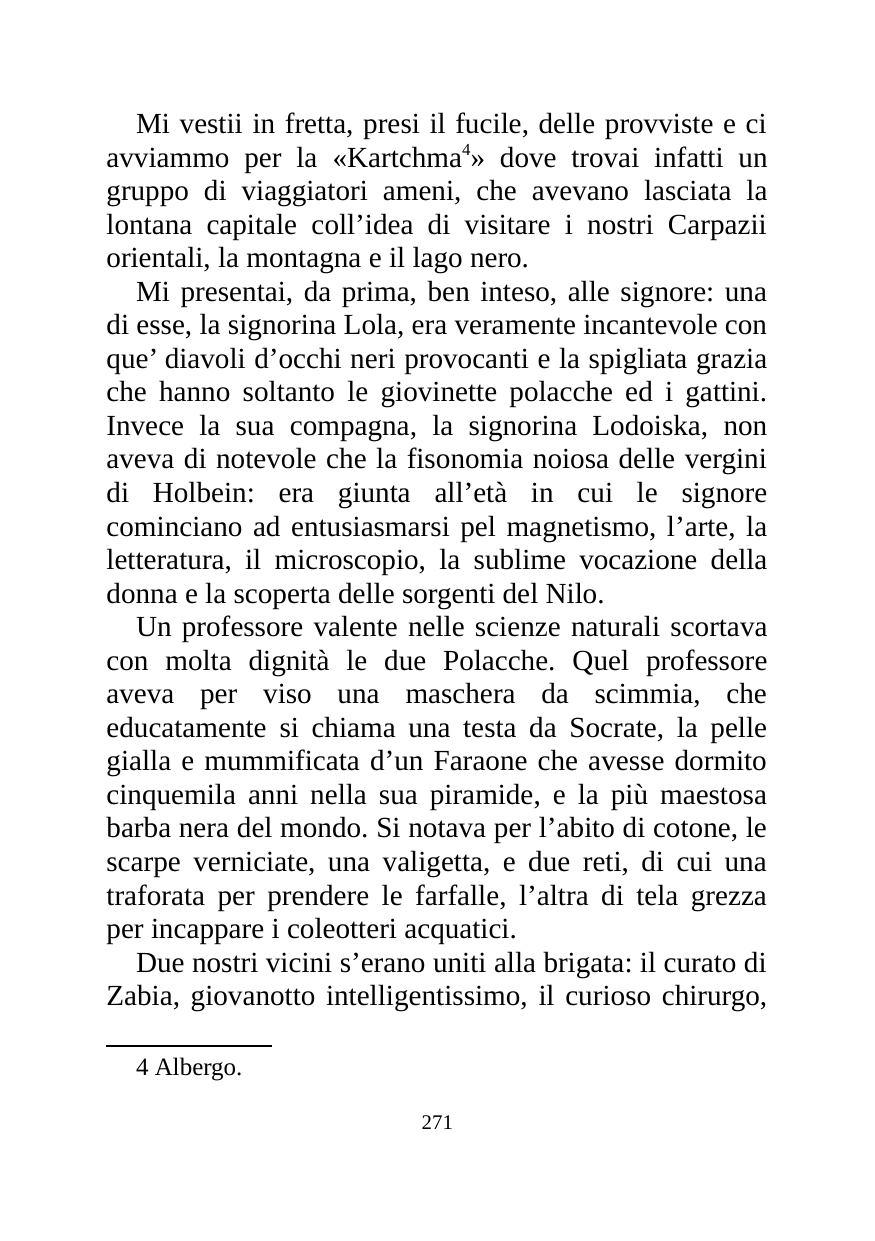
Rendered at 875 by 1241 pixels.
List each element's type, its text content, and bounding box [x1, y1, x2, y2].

text Albergo. [106, 1052, 768, 1080]
text Due nostri vicini s’erano uniti alla brigata: il curato di Zabia, giovanotto intelligentissimo, il curioso chirurgo, [106, 945, 768, 1012]
text Mi vestii in fretta, presi il fucile, delle provviste e ci avviammo per la «Kartchma» dove trovai infatti un gruppo di viaggiatori ameni, che avevano lasciata la lontana capitale coll’idea di visitare i nostri Carpazii orientali, la montagna e il lago nero. [106, 106, 768, 274]
text Un professore valente nelle scienze naturali scortava con molta dignità le due Polacche. Quel professore aveva per viso una maschera da scimmia, che educatamente si chiama una testa da Socrate, la pelle gialla e mummificata d’un Faraone che avesse dormito cinquemila anni nella sua piramide, e la più maestosa barba nera del mondo. Si notava per l’abito di cotone, le scarpe verniciate, una valigetta, e due reti, di cui una traforata per prendere le farfalle, l’altra di tela grezza per incappare i coleotteri acquatici. [106, 609, 768, 945]
text Mi presentai, da prima, ben inteso, alle signore: una di esse, la signorina Lola, era veramente incantevole con que’ diavoli d’occhi neri provocanti e la spigliata grazia che hanno soltanto le giovinette polacche ed i gattini. Invece la sua compagna, la signorina Lodoiska, non aveva di notevole che la fisonomia noiosa delle vergini di Holbein: era giunta all’età in cui le signore cominciano ad entusiasmarsi pel magnetismo, l’arte, la letteratura, il microscopio, la sublime vocazione della donna e la scoperta delle sorgenti del Nilo. [106, 274, 768, 609]
